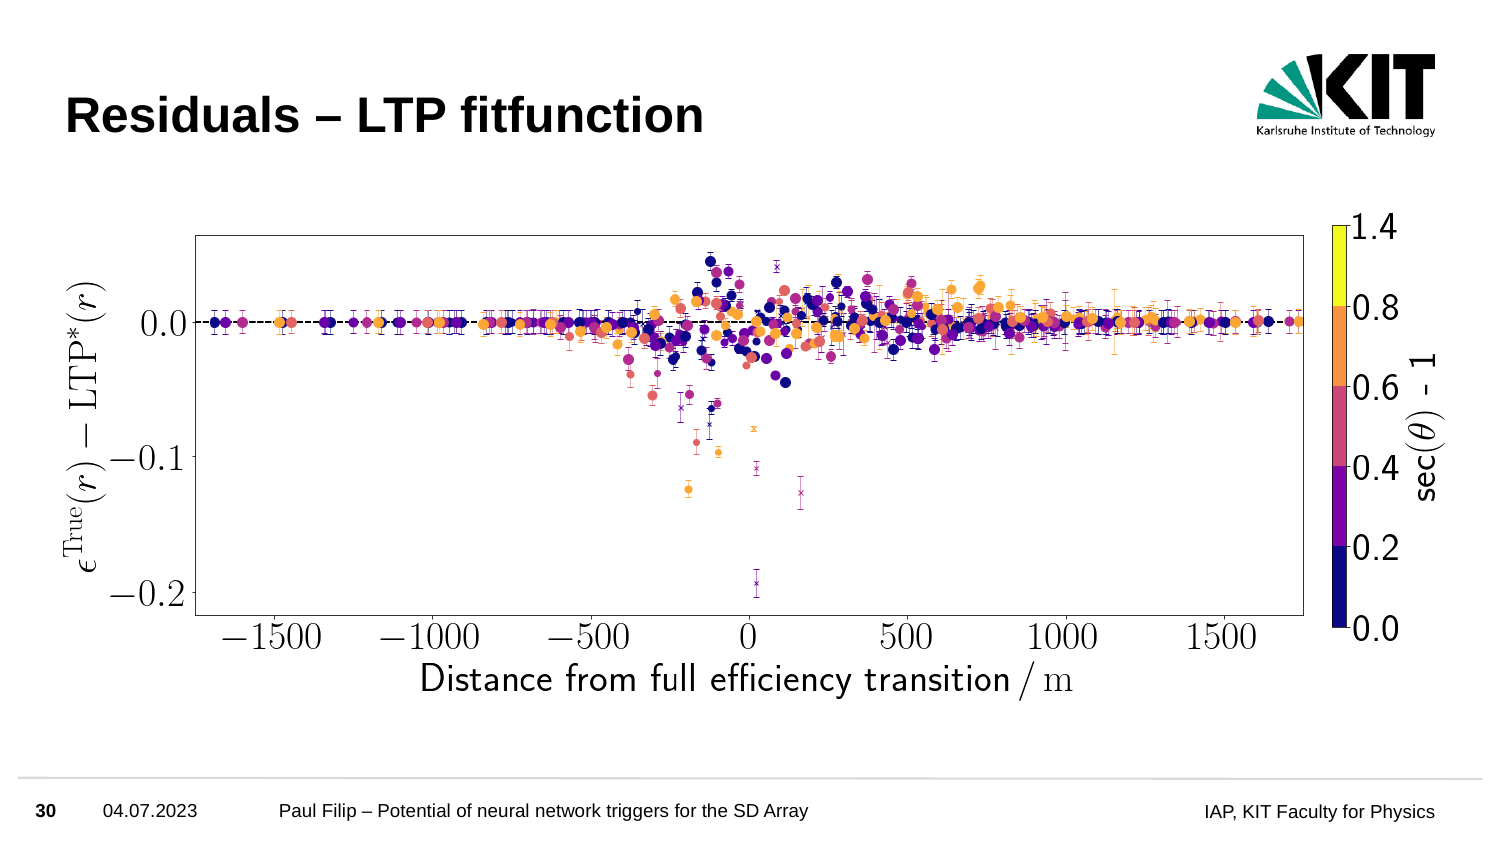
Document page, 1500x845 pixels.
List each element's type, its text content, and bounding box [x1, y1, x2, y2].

title Residuals – LTP fitfunction [64, 48, 1192, 144]
slide_number [35, 778, 89, 844]
picture [1257, 54, 1435, 137]
slide_number 04.07.2023 [102, 778, 272, 844]
picture [55, 204, 1451, 707]
